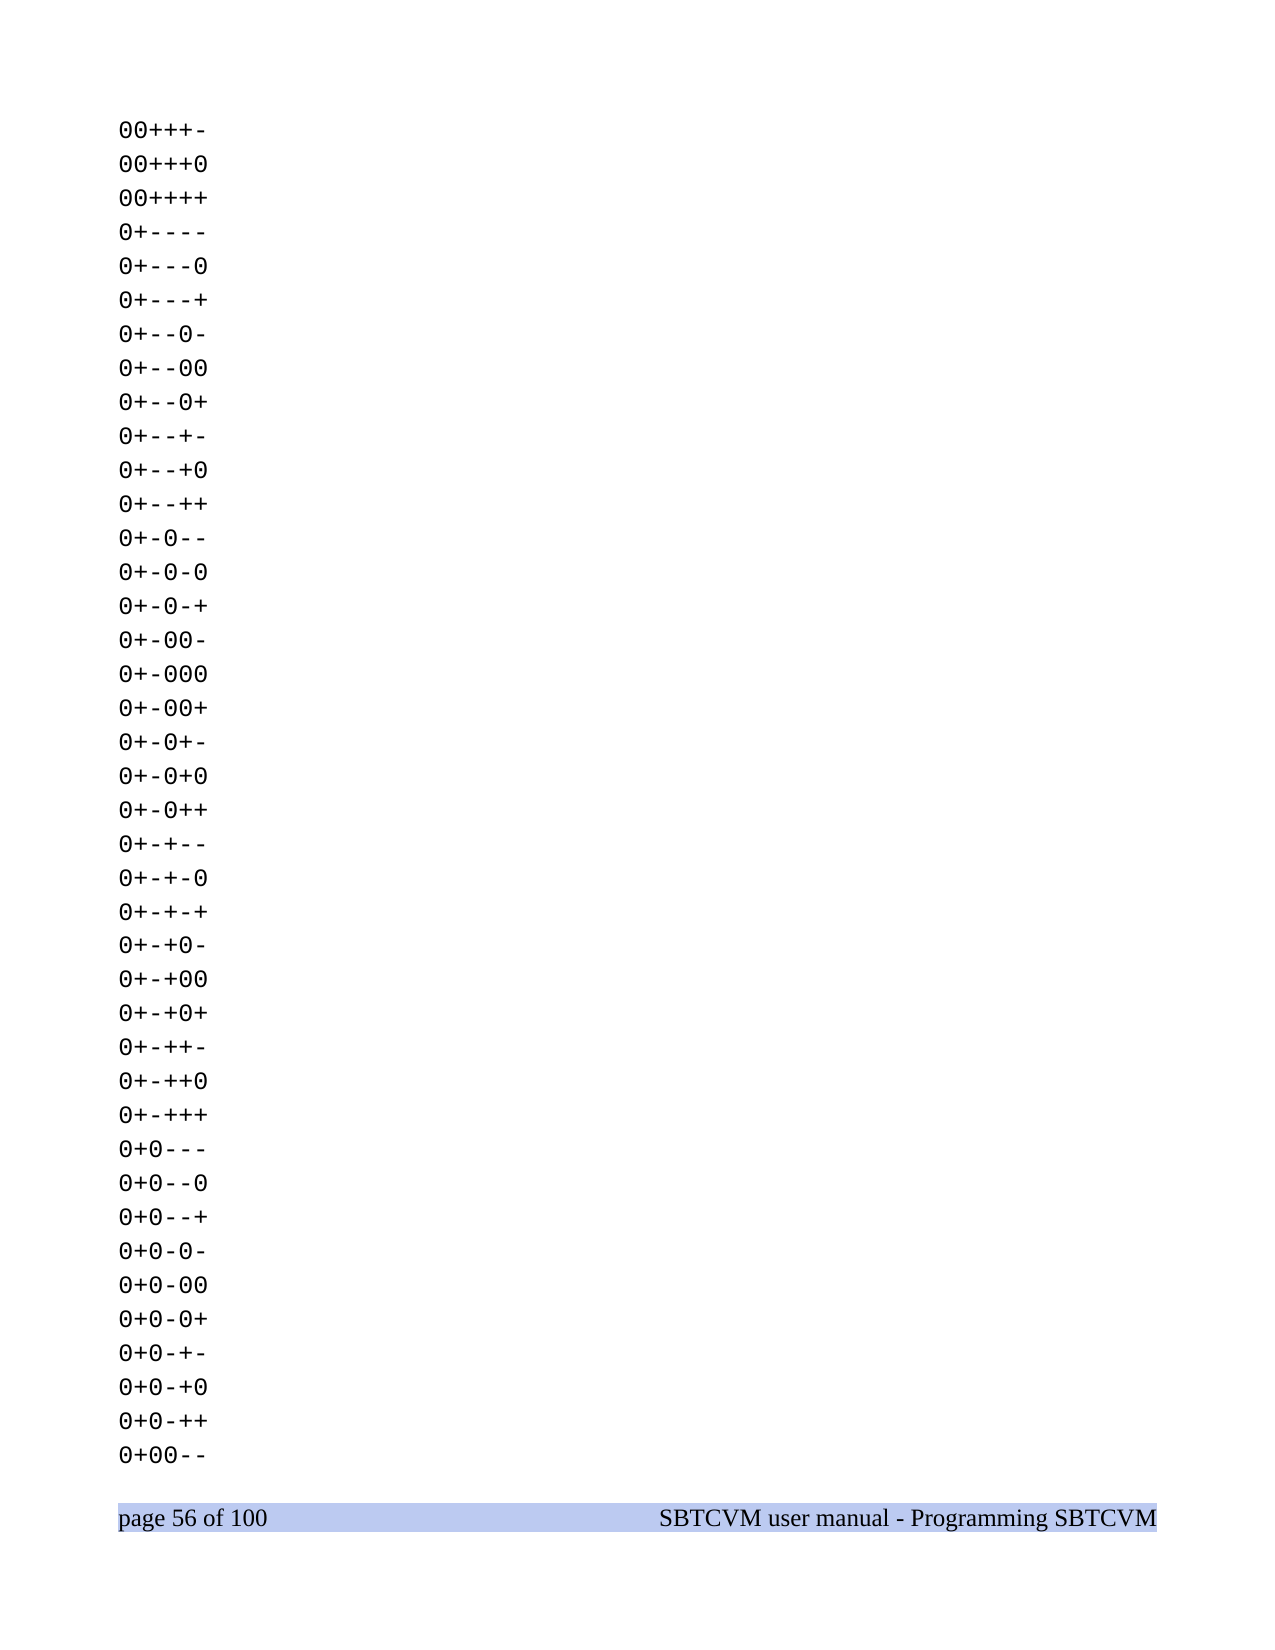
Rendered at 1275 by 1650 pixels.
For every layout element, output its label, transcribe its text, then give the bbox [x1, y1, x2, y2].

text 00+++- 00+++0 00++++ 0+---- 0+---0 0+---+ 0+--0- 0+--00 0+--0+ 0+--+- 0+--+0 0+--++ 0+-0-- 0+-0-0 0+-0-+ 0+-00- 0+-000 0+-00+ 0+-0+- 0+-0+0 0+-0++ 0+-+-- 0+-+-0 0+-+-+ 0+-+0- 0+-+00 0+-+0+ 0+-++- 0+-++0 0+-+++ 0+0--- 0+0--0 0+0--+ 0+0-0- 0+0-00 0+0-0+ 0+0-+- 0+0-+0 0+0-++ 0+00-- [118, 118, 1157, 1471]
